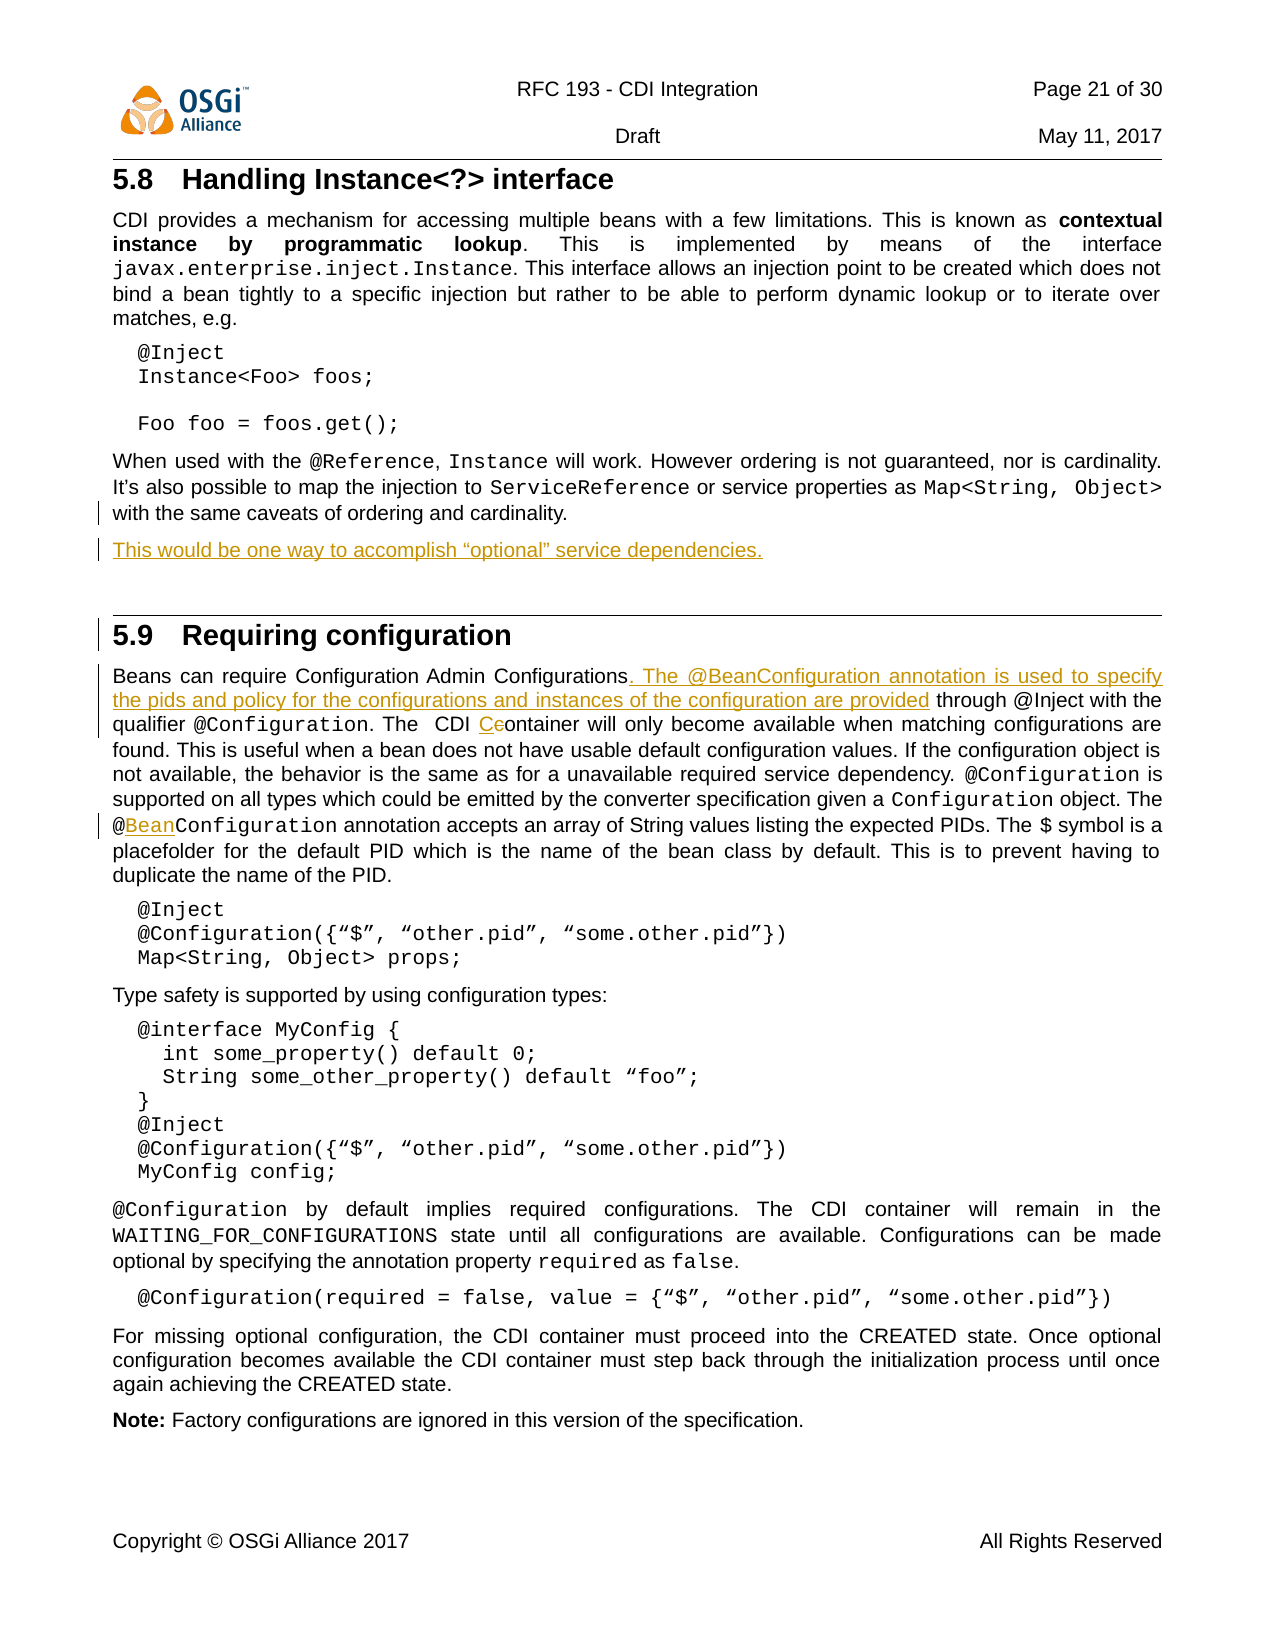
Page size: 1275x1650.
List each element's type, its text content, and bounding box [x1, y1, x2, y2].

text @Inject [112, 342, 1162, 366]
text @interface MyConfig { [112, 1019, 1162, 1043]
picture [113, 78, 257, 142]
text Foo foo = foos.get(); [112, 413, 1162, 437]
text String some_other_property() default “foo”; [112, 1067, 1162, 1090]
text For missing optional configuration, the CDI container must proceed into the CREATED state. Once optional configuration becomes available the CDI container must step back through the initialization process until once again achieving the CREATED state. [112, 1323, 1162, 1395]
text @Configuration({“$”, “other.pid”, “some.other.pid”}) [112, 1137, 1162, 1161]
text MyConfig config; [112, 1161, 1162, 1185]
subtitle Handling Instance<?> interface [112, 160, 1162, 196]
text @Inject [112, 1114, 1162, 1137]
text @Configuration({“$”, “other.pid”, “some.other.pid”}) [112, 923, 1162, 947]
text Map<String, Object> props; [112, 947, 1162, 970]
subtitle Requiring configuration [112, 616, 1162, 651]
text When used with the @Reference, Instance will work. However ordering is not guaranteed, nor is cardinality. It’s also possible to map the injection to ServiceReference or service properties as Map<String, Object> with the same caveats of ordering and cardinality. [112, 449, 1162, 525]
text CDI provides a mechanism for accessing multiple beans with a few limitations. This is known as contextual instance by programmatic lookup. This is implemented by means of the interface javax.enterprise.inject.Instance. This interface allows an injection point to be created which does not bind a bean tightly to a specific injection but rather to be able to perform dynamic lookup or to iterate over matches, e.g. [112, 208, 1162, 330]
text int some_property() default 0; [112, 1043, 1162, 1067]
text This would be one way to accomplish “optional” service dependencies. [112, 537, 1162, 561]
text Beans can require Configuration Admin Configurations. The @BeanConfiguration annotation is used to specify the pids and policy for the configurations and instances of the configuration are provided through @Inject with the qualifier @Configuration. The CDI Container will only become available when matching configurations are found. This is useful when a bean does not have usable default configuration values. If the configuration object is not available, the behavior is the same as for a unavailable required service dependency. @Configuration is supported on all types which could be emitted by the converter specification given a Configuration object. The @BeanConfiguration annotation accepts an array of String values listing the expected PIDs. The $ symbol is a placefolder for the default PID which is the name of the bean class by default. This is to prevent having to duplicate the name of the PID. [112, 664, 1162, 887]
text } [112, 1090, 1162, 1114]
text Type safety is supported by using configuration types: [112, 983, 1162, 1007]
text @Inject [112, 899, 1162, 923]
text Note: Factory configurations are ignored in this version of the specification. [112, 1408, 1162, 1432]
text @Configuration(required = false, value = {“$”, “other.pid”, “some.other.pid”}) [112, 1287, 1162, 1311]
text @Configuration by default implies required configurations. The CDI container will remain in the WAITING_FOR_CONFIGURATIONS state until all configurations are available. Configurations can be made optional by specifying the annotation property required as false. [112, 1197, 1162, 1275]
text Instance<Foo> foos; [112, 366, 1162, 389]
